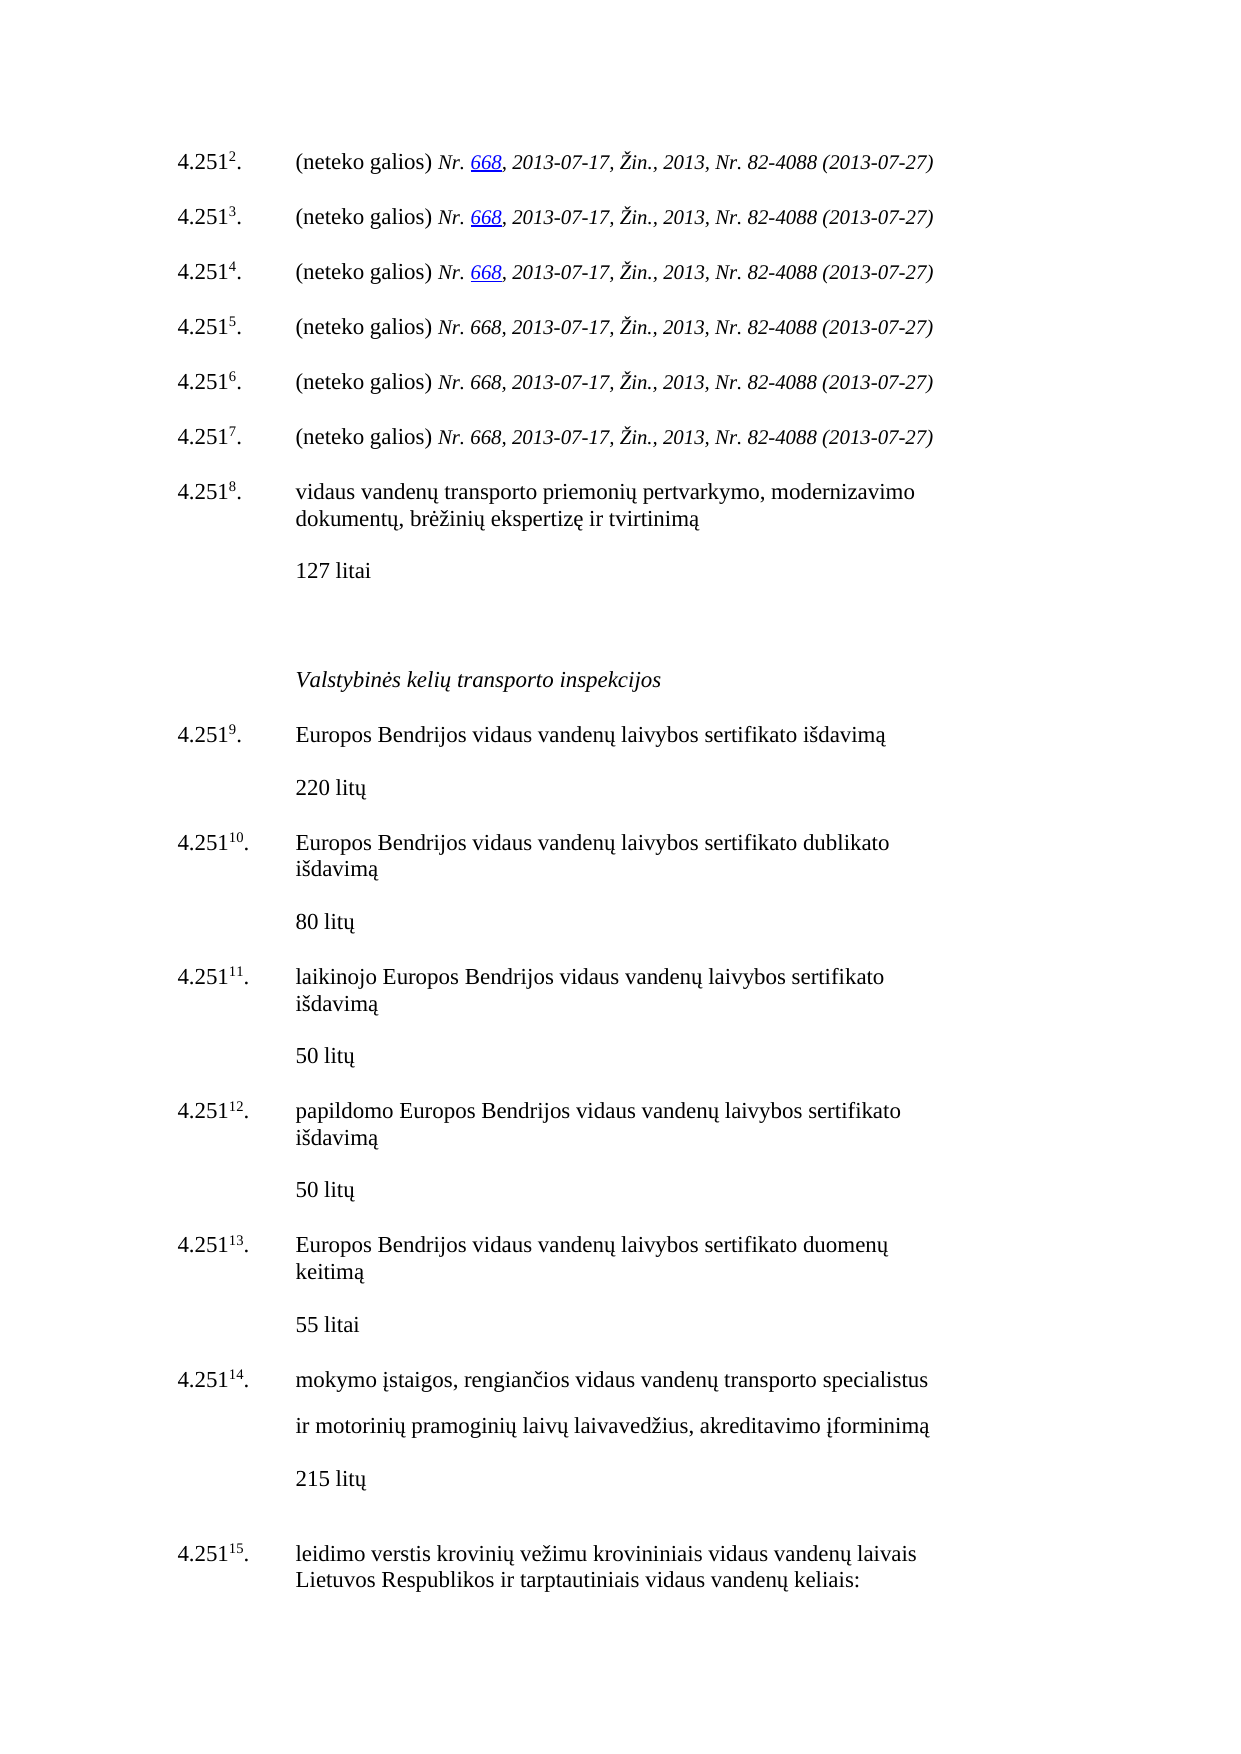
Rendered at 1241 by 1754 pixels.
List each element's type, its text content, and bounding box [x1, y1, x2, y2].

text 4.2515. (neteko galios) Nr. 668, 2013-07-17, Žin., 2013, Nr. 82-4088 (2013-07-27) [177, 313, 1122, 339]
text dokumentų, brėžinių ekspertizę ir tvirtinimą 127 litai [177, 505, 930, 584]
text keitimą 55 litai [177, 1258, 930, 1337]
text 4.2519. Europos Bendrijos vidaus vandenų laivybos sertifikato išdavimą 220 litų [177, 721, 930, 800]
text 4.25113. Europos Bendrijos vidaus vandenų laivybos sertifikato duomenų [177, 1232, 930, 1258]
text Valstybinės kelių transporto inspekcijos [295, 666, 945, 692]
text 4.25112. papildomo Europos Bendrijos vidaus vandenų laivybos sertifikato [177, 1097, 930, 1124]
text 4.2516. (neteko galios) Nr. 668, 2013-07-17, Žin., 2013, Nr. 82-4088 (2013-07-27) [177, 368, 1122, 394]
text 4.2512. (neteko galios) Nr. 668, 2013-07-17, Žin., 2013, Nr. 82-4088 (2013-07-27) [177, 148, 1122, 174]
text išdavimą 50 litų [177, 1124, 930, 1203]
text 4.2513. (neteko galios) Nr. 668, 2013-07-17, Žin., 2013, Nr. 82-4088 (2013-07-27) [177, 203, 1122, 229]
text ir motorinių pramoginių laivų laivavedžius, akreditavimo įforminimą 215 litų [177, 1412, 930, 1491]
text Lietuvos Respublikos ir tarptautiniais vidaus vandenų keliais: [177, 1566, 930, 1593]
text išdavimą 50 litų [177, 989, 930, 1069]
text 4.2518. vidaus vandenų transporto priemonių pertvarkymo, modernizavimo [177, 478, 930, 505]
text 4.25111. laikinojo Europos Bendrijos vidaus vandenų laivybos sertifikato [177, 963, 930, 989]
text 4.2514. (neteko galios) Nr. 668, 2013-07-17, Žin., 2013, Nr. 82-4088 (2013-07-27) [177, 258, 1122, 284]
text 4.2517. (neteko galios) Nr. 668, 2013-07-17, Žin., 2013, Nr. 82-4088 (2013-07-27) [177, 423, 1122, 449]
text 4.25115. leidimo verstis krovinių vežimu krovininiais vidaus vandenų laivais [177, 1540, 930, 1566]
text išdavimą 80 litų [177, 855, 930, 934]
text 4.25110. Europos Bendrijos vidaus vandenų laivybos sertifikato dublikato [177, 829, 930, 855]
text 4.25114. mokymo įstaigos, rengiančios vidaus vandenų transporto specialistus [177, 1366, 930, 1392]
